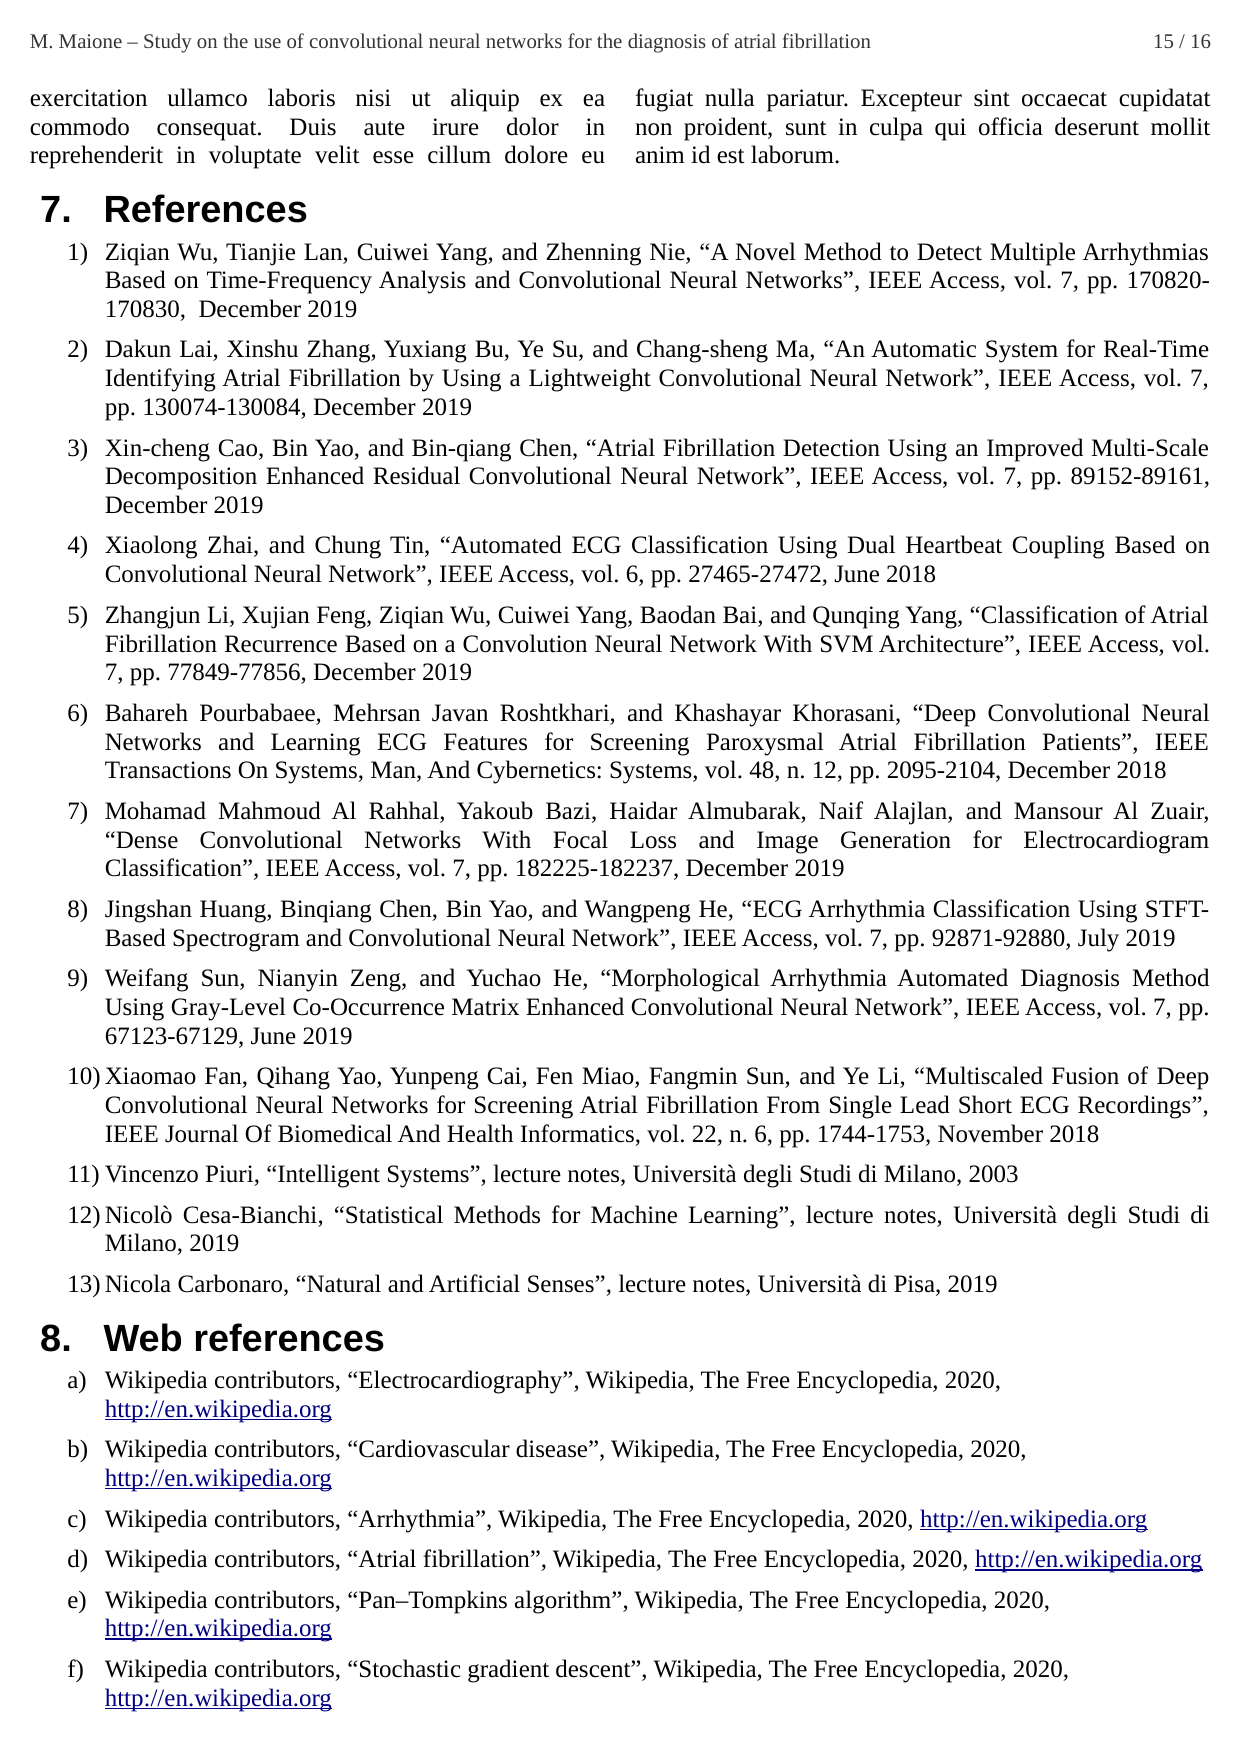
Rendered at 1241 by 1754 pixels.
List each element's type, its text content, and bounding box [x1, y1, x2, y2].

subtitle Web references [29, 1316, 1211, 1359]
list Vincenzo Piuri, “Intelligent Systems”, lecture notes, Università degli Studi di Milano, 2003 [67, 1159, 1211, 1188]
list Nicola Carbonaro, “Natural and Artificial Senses”, lecture notes, Università di Pisa, 2019 [67, 1269, 1211, 1298]
list Xin-cheng Cao, Bin Yao, and Bin-qiang Chen, “Atrial Fibrillation Detection Using an Improved Multi-Scale Decomposition Enhanced Residual Convolutional Neural Network”, IEEE Access, vol. 7, pp. 89152-89161, December 2019 [67, 433, 1211, 519]
list Nicolò Cesa-Bianchi, “Statistical Methods for Machine Learning”, lecture notes, Università degli Studi di Milano, 2019 [67, 1200, 1211, 1257]
list Wikipedia contributors, “Arrhythmia”, Wikipedia, The Free Encyclopedia, 2020, http://en.wikipedia.org [67, 1504, 1211, 1532]
list Bahareh Pourbabaee, Mehrsan Javan Roshtkhari, and Khashayar Khorasani, “Deep Convolutional Neural Networks and Learning ECG Features for Screening Paroxysmal Atrial Fibrillation Patients”, IEEE Transactions On Systems, Man, And Cybernetics: Systems, vol. 48, n. 12, pp. 2095-2104, December 2018 [67, 698, 1211, 784]
list Wikipedia contributors, “Pan–Tompkins algorithm”, Wikipedia, The Free Encyclopedia, 2020, http://en.wikipedia.org [67, 1585, 1211, 1642]
list Wikipedia contributors, “Electrocardiography”, Wikipedia, The Free Encyclopedia, 2020, http://en.wikipedia.org [67, 1365, 1211, 1423]
list Jingshan Huang, Binqiang Chen, Bin Yao, and Wangpeng He, “ECG Arrhythmia Classification Using STFT-Based Spectrogram and Convolutional Neural Network”, IEEE Access, vol. 7, pp. 92871-92880, July 2019 [67, 894, 1211, 951]
list Mohamad Mahmoud Al Rahhal, Yakoub Bazi, Haidar Almubarak, Naif Alajlan, and Mansour Al Zuair, “Dense Convolutional Networks With Focal Loss and Image Generation for Electrocardiogram Classification”, IEEE Access, vol. 7, pp. 182225-182237, December 2019 [67, 796, 1211, 882]
list Wikipedia contributors, “Stochastic gradient descent”, Wikipedia, The Free Encyclopedia, 2020, http://en.wikipedia.org [67, 1654, 1211, 1711]
list Wikipedia contributors, “Atrial fibrillation”, Wikipedia, The Free Encyclopedia, 2020, http://en.wikipedia.org [67, 1544, 1211, 1573]
list Dakun Lai, Xinshu Zhang, Yuxiang Bu, Ye Su, and Chang-sheng Ma, “An Automatic System for Real-Time Identifying Atrial Fibrillation by Using a Lightweight Convolutional Neural Network”, IEEE Access, vol. 7, pp. 130074-130084, December 2019 [67, 334, 1211, 421]
list Ziqian Wu, Tianjie Lan, Cuiwei Yang, and Zhenning Nie, “A Novel Method to Detect Multiple Arrhythmias Based on Time-Frequency Analysis and Convolutional Neural Networks”, IEEE Access, vol. 7, pp. 170820-170830, December 2019 [67, 237, 1211, 323]
text fugiat nulla pariatur. Excepteur sint occaecat cupidatat non proident, sunt in culpa qui officia deserunt mollit anim id est laborum. [635, 83, 1211, 169]
list Wikipedia contributors, “Cardiovascular disease”, Wikipedia, The Free Encyclopedia, 2020, http://en.wikipedia.org [67, 1434, 1211, 1492]
text exercitation ullamco laboris nisi ut aliquip ex ea commodo consequat. Duis aute irure dolor in reprehenderit in voluptate velit esse cillum dolore eu [29, 83, 605, 169]
list Weifang Sun, Nianyin Zeng, and Yuchao He, “Morphological Arrhythmia Automated Diagnosis Method Using Gray-Level Co-Occurrence Matrix Enhanced Convolutional Neural Network”, IEEE Access, vol. 7, pp. 67123-67129, June 2019 [67, 963, 1211, 1049]
list Xiaolong Zhai, and Chung Tin, “Automated ECG Classification Using Dual Heartbeat Coupling Based on Convolutional Neural Network”, IEEE Access, vol. 6, pp. 27465-27472, June 2018 [67, 531, 1211, 588]
list Zhangjun Li, Xujian Feng, Ziqian Wu, Cuiwei Yang, Baodan Bai, and Qunqing Yang, “Classification of Atrial Fibrillation Recurrence Based on a Convolution Neural Network With SVM Architecture”, IEEE Access, vol. 7, pp. 77849-77856, December 2019 [67, 600, 1211, 686]
list Xiaomao Fan, Qihang Yao, Yunpeng Cai, Fen Miao, Fangmin Sun, and Ye Li, “Multiscaled Fusion of Deep Convolutional Neural Networks for Screening Atrial Fibrillation From Single Lead Short ECG Recordings”, IEEE Journal Of Biomedical And Health Informatics, vol. 22, n. 6, pp. 1744-1753, November 2018 [67, 1061, 1211, 1147]
subtitle References [29, 187, 1211, 231]
